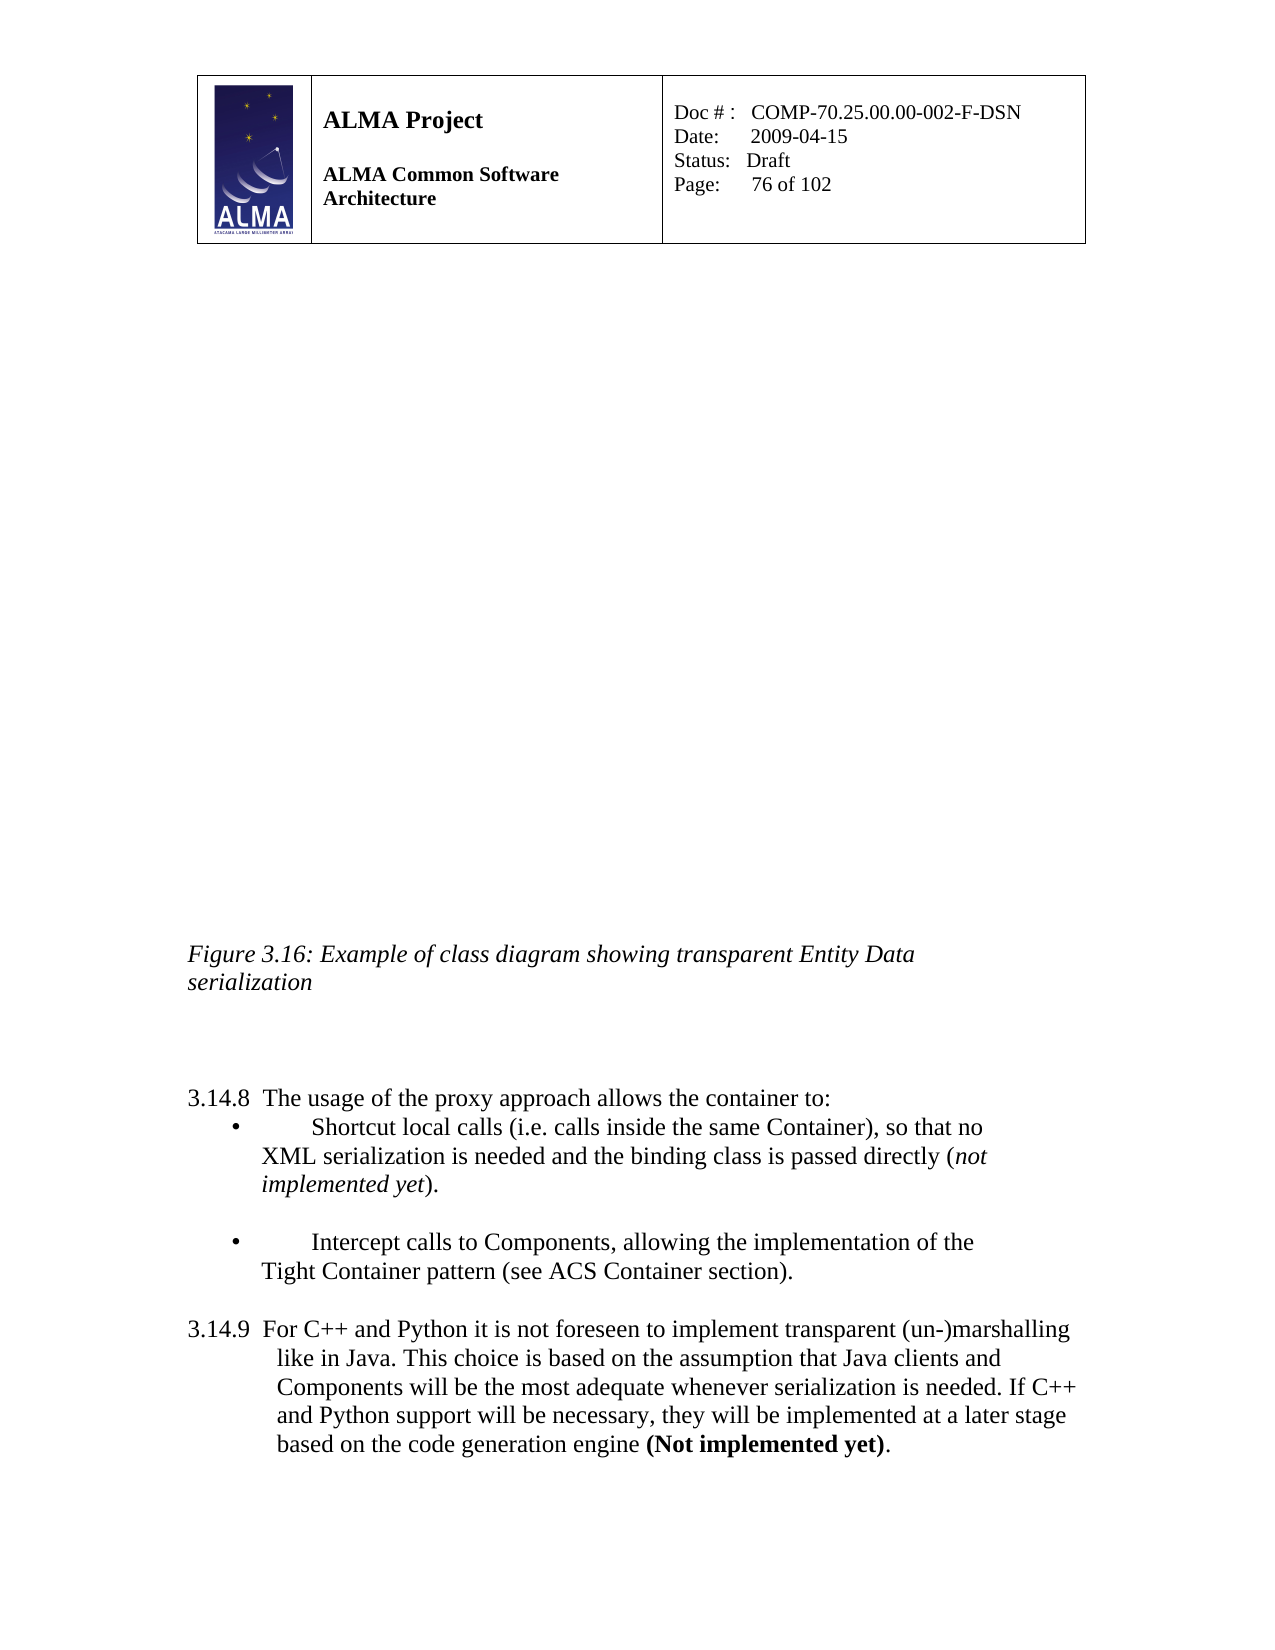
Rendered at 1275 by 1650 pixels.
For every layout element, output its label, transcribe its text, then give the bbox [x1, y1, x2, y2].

text Figure 3.16: Example of class diagram showing transparent Entity Data serialization [187, 273, 1012, 996]
picture [214, 85, 293, 235]
list Intercept calls to Components, allowing the implementation of the Tight Container pattern (see ACS Container section). [232, 1227, 1012, 1285]
subtitle The usage of the proxy approach allows the container to: [187, 1083, 1087, 1112]
list Shortcut local calls (i.e. calls inside the same Container), so that no XML serialization is needed and the binding class is passed directly (not implemented yet). [232, 1112, 1012, 1198]
subtitle For C++ and Python it is not foreseen to implement transparent (un-)marshalling like in Java. This choice is based on the assumption that Java clients and Components will be the most adequate whenever serialization is needed. If C++ and Python support will be necessary, they will be implemented at a later stage based on the code generation engine (Not implemented yet). [187, 1314, 1087, 1458]
